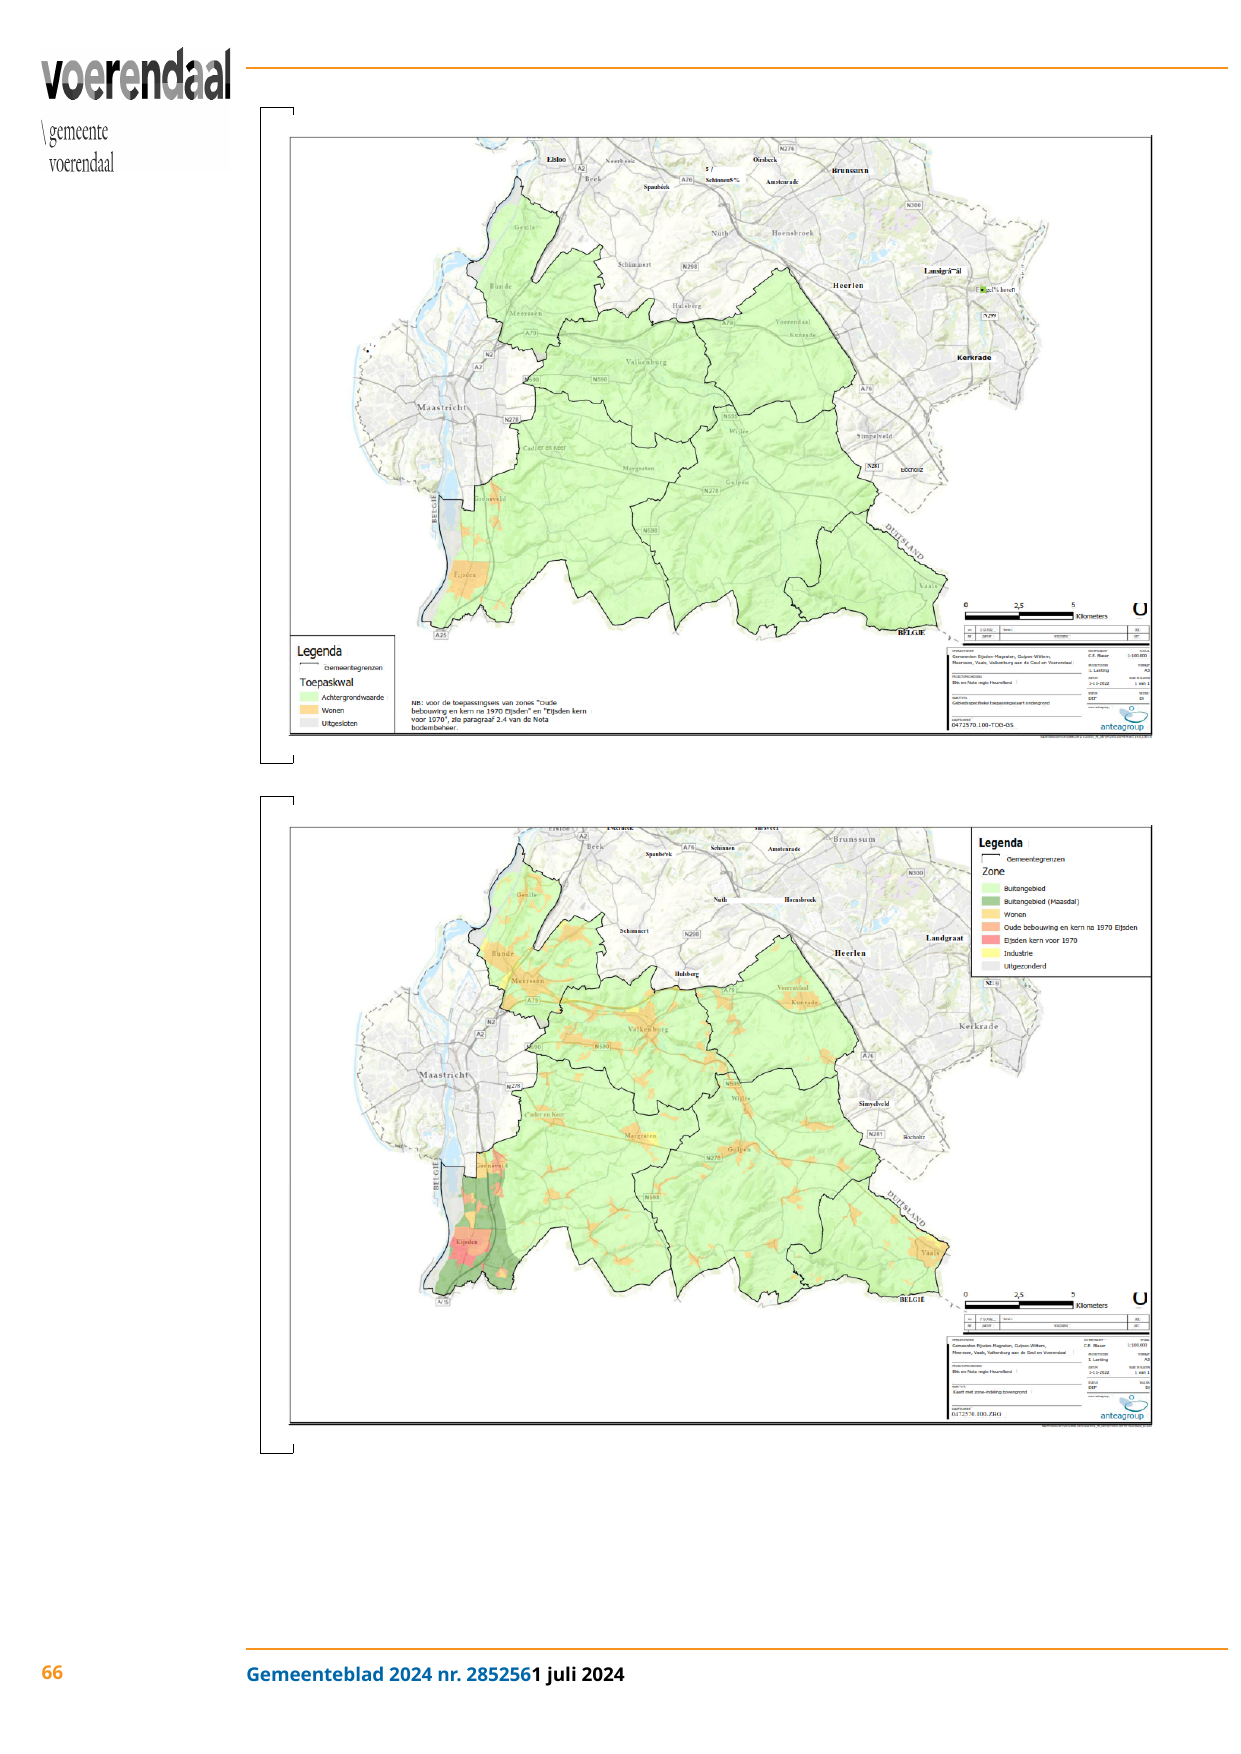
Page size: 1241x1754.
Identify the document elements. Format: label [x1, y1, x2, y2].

picture [41, 47, 231, 172]
picture [268, 805, 1173, 1444]
picture [268, 115, 1173, 755]
